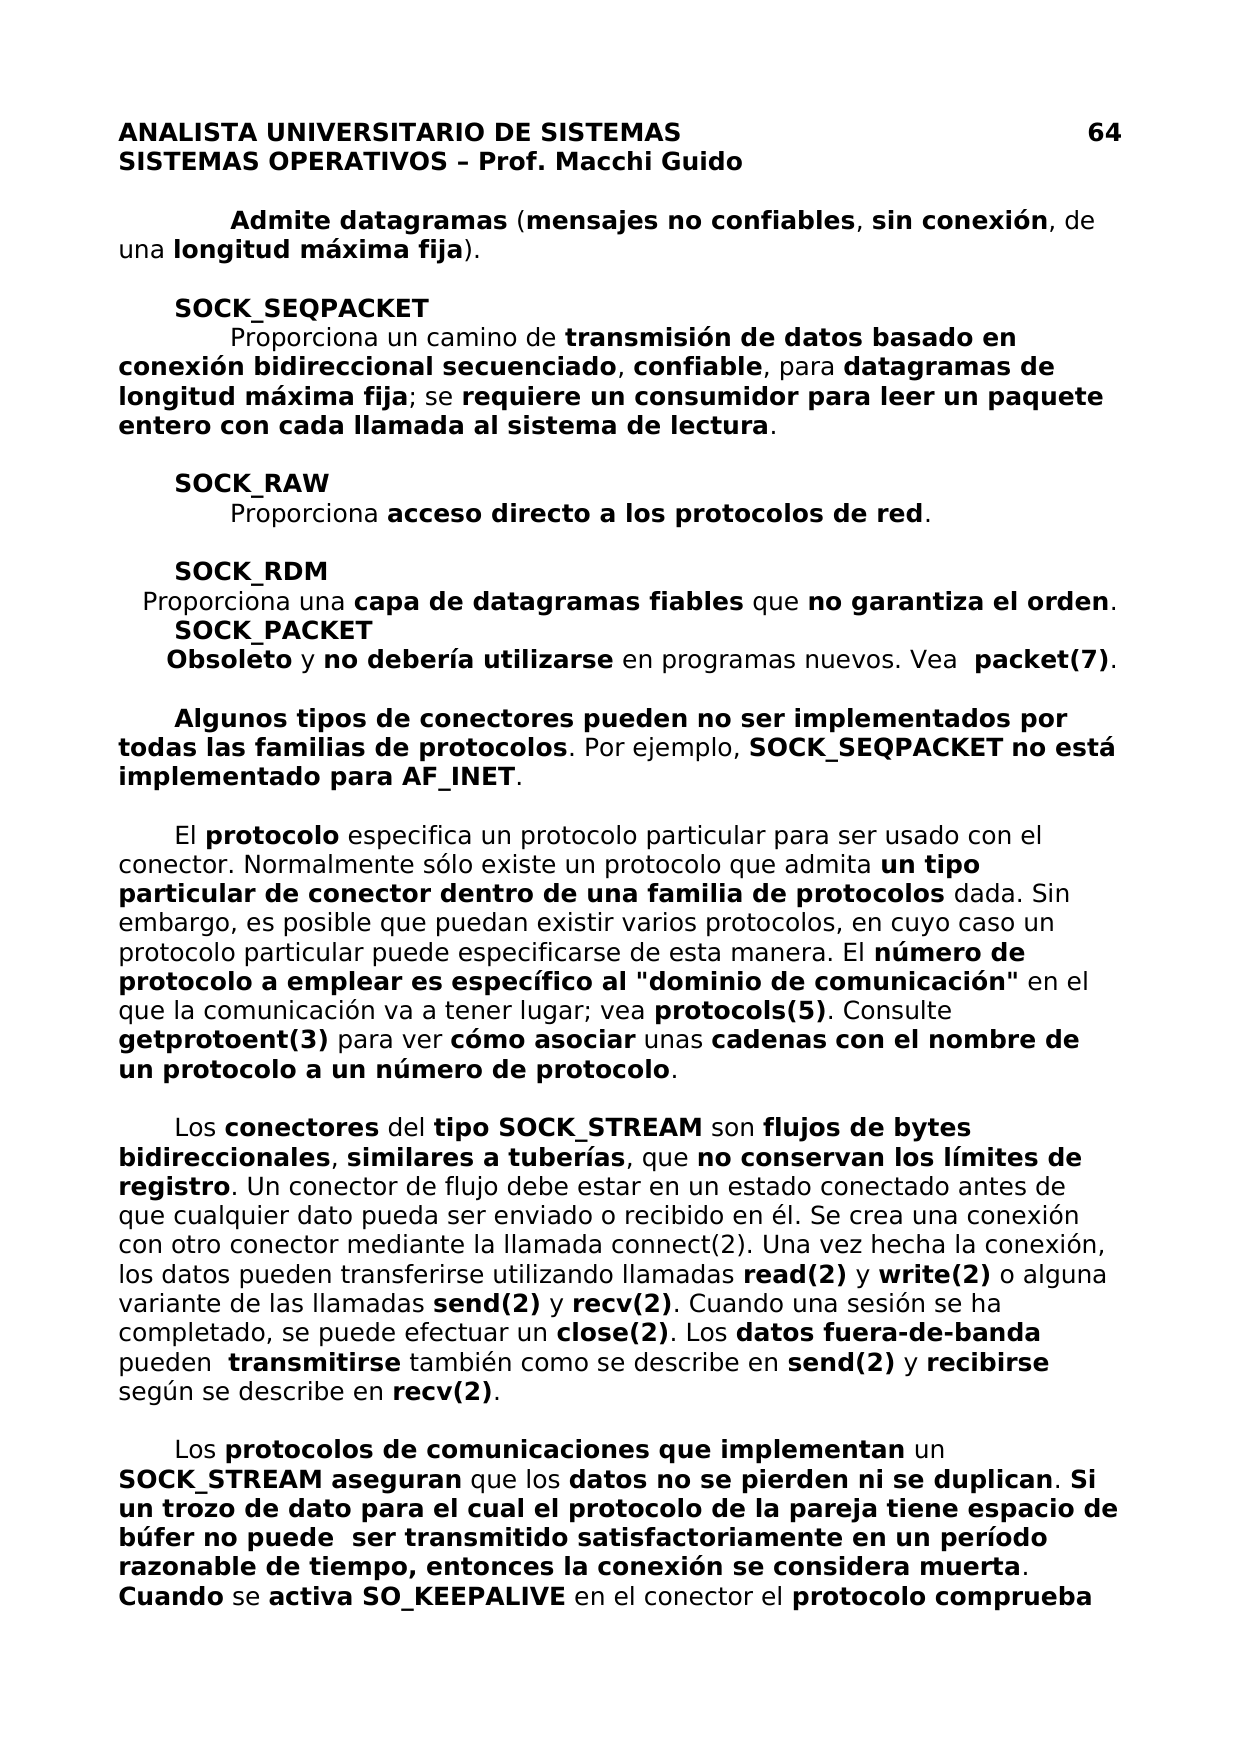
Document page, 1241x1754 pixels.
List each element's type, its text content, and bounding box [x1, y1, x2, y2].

text Algunos tipos de conectores pueden no ser implementados por todas las familias de protocolos. Por ejemplo, SOCK_SEQPACKET no está implementado para AF_INET. [118, 704, 1122, 792]
text SOCK_RAW [118, 469, 1122, 499]
text Los conectores del tipo SOCK_STREAM son flujos de bytes bidireccionales, similares a tuberías, que no conservan los límites de registro. Un conector de flujo debe estar en un estado conectado antes de que cualquier dato pueda ser enviado o recibido en él. Se crea una conexión con otro conector mediante la llamada connect(2). Una vez hecha la conexión, los datos pueden transferirse utilizando llamadas read(2) y write(2) o alguna variante de las llamadas send(2) y recv(2). Cuando una sesión se ha completado, se puede efectuar un close(2). Los datos fuera-de-banda pueden transmitirse también como se describe en send(2) y recibirse según se describe en recv(2). [118, 1113, 1122, 1406]
text SOCK_RDM [118, 557, 1122, 587]
text Proporciona acceso directo a los protocolos de red. [118, 499, 1122, 528]
text Proporciona una capa de datagramas fiables que no garantiza el orden. [118, 587, 1122, 616]
text SOCK_PACKET [118, 616, 1122, 645]
text SOCK_SEQPACKET [118, 294, 1122, 323]
text Obsoleto y no debería utilizarse en programas nuevos. Vea packet(7). [118, 645, 1122, 674]
text Proporciona un camino de transmisión de datos basado en conexión bidireccional secuenciado, confiable, para datagramas de longitud máxima fija; se requiere un consumidor para leer un paquete entero con cada llamada al sistema de lectura. [118, 323, 1122, 440]
text Admite datagramas (mensajes no confiables, sin conexión, de una longitud máxima fija). [118, 206, 1122, 265]
text El protocolo especifica un protocolo particular para ser usado con el conector. Normalmente sólo existe un protocolo que admita un tipo particular de conector dentro de una familia de protocolos dada. Sin embargo, es posible que puedan existir varios protocolos, en cuyo caso un protocolo particular puede especificarse de esta manera. El número de protocolo a emplear es específico al "dominio de comunicación" en el que la comunicación va a tener lugar; vea protocols(5). Consulte getprotoent(3) para ver cómo asociar unas cadenas con el nombre de un protocolo a un número de protocolo. [118, 821, 1122, 1084]
text Los protocolos de comunicaciones que implementan un SOCK_STREAM aseguran que los datos no se pierden ni se duplican. Si un trozo de dato para el cual el protocolo de la pareja tiene espacio de búfer no puede ser transmitido satisfactoriamente en un período razonable de tiempo, entonces la conexión se considera muerta. Cuando se activa SO_KEEPALIVE en el conector el protocolo comprueba [118, 1436, 1122, 1611]
